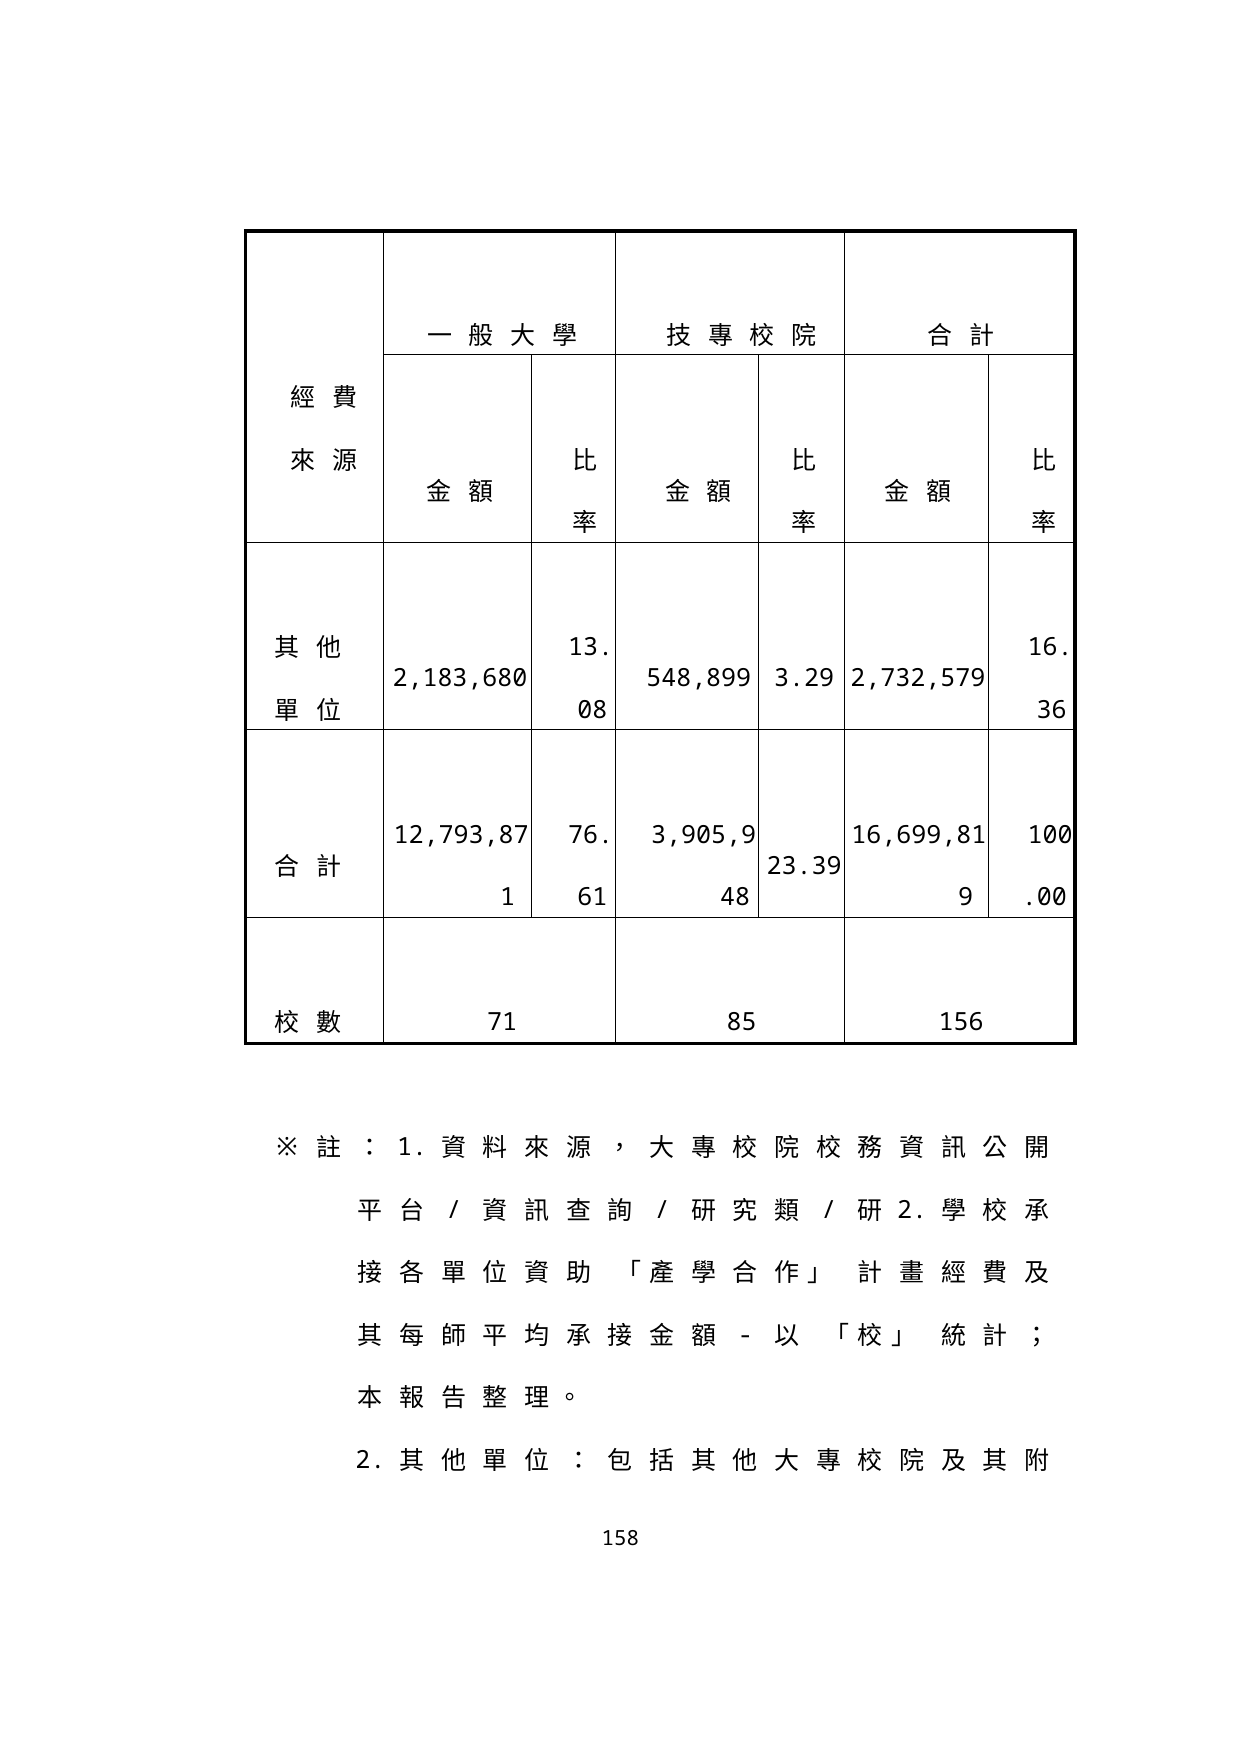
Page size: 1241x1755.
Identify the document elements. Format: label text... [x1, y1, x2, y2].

table_header 一般大學 [384, 233, 615, 354]
table_cell 金額 [845, 355, 988, 542]
table_header 經費來源 [247, 233, 383, 542]
table_cell 2,183,680 [384, 543, 531, 729]
table_cell 其他單位 [247, 543, 383, 729]
table_cell 548,899 [616, 543, 758, 729]
table_header 合計 [845, 233, 1073, 354]
table_cell 比率 [532, 355, 615, 542]
table_cell 校數 [247, 918, 383, 1042]
text ※註：1.資料來源，大專校院校務資訊公開平台/資訊查詢/研究類/研2.學校承接各單位資助「產學合作」計畫經費及其每師平均承接金額-以「校」統計；本報告整理。 [238, 1104, 1058, 1417]
table_cell 16,699,819 [845, 730, 988, 917]
table_cell 合計 [247, 730, 383, 917]
table_cell 100.00 [989, 730, 1073, 917]
table_cell 比率 [989, 355, 1073, 542]
table_cell 23.39 [759, 730, 844, 917]
table_cell 76.61 [532, 730, 615, 917]
table_cell 2,732,579 [845, 543, 988, 729]
table_header 技專校院 [616, 233, 844, 354]
table_cell 比率 [759, 355, 844, 542]
table_cell 金額 [616, 355, 758, 542]
table_cell 71 [384, 918, 615, 1042]
table_cell 12,793,871 [384, 730, 531, 917]
table_cell 156 [845, 918, 1073, 1042]
table_cell 金額 [384, 355, 531, 542]
table_cell 3,905,948 [616, 730, 758, 917]
table_cell 13.08 [532, 543, 615, 729]
table_cell 85 [616, 918, 844, 1042]
table_cell 3.29 [759, 543, 844, 729]
text 2.其他單位：包括其他大專校院及其附 [311, 1417, 1058, 1479]
table_cell 16.36 [989, 543, 1073, 729]
